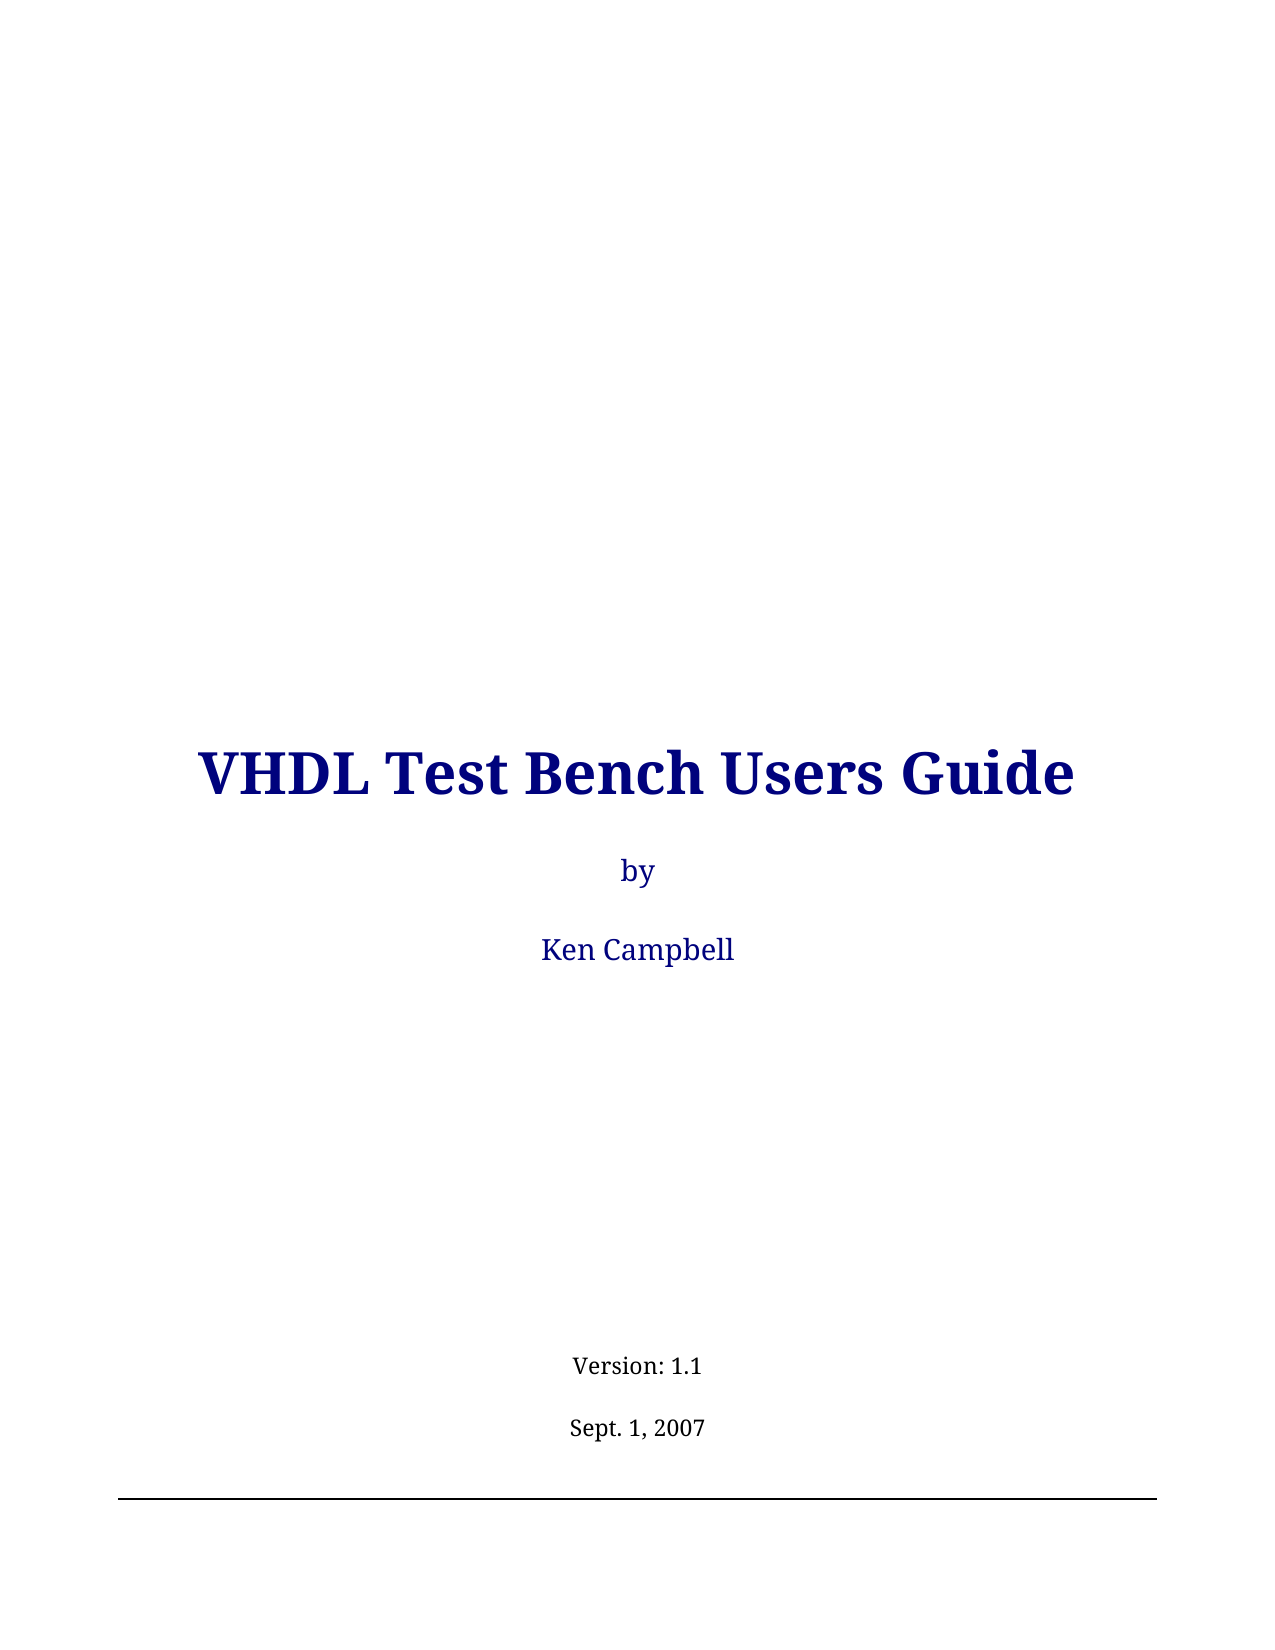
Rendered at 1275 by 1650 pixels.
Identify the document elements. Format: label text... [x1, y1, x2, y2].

text Ken Campbell [118, 930, 1157, 969]
text VHDL Test Bench Users Guide [118, 732, 1157, 811]
text Sept. 1, 2007 [118, 1412, 1157, 1443]
text by [118, 851, 1157, 890]
text Version: 1.1 [118, 1350, 1157, 1381]
